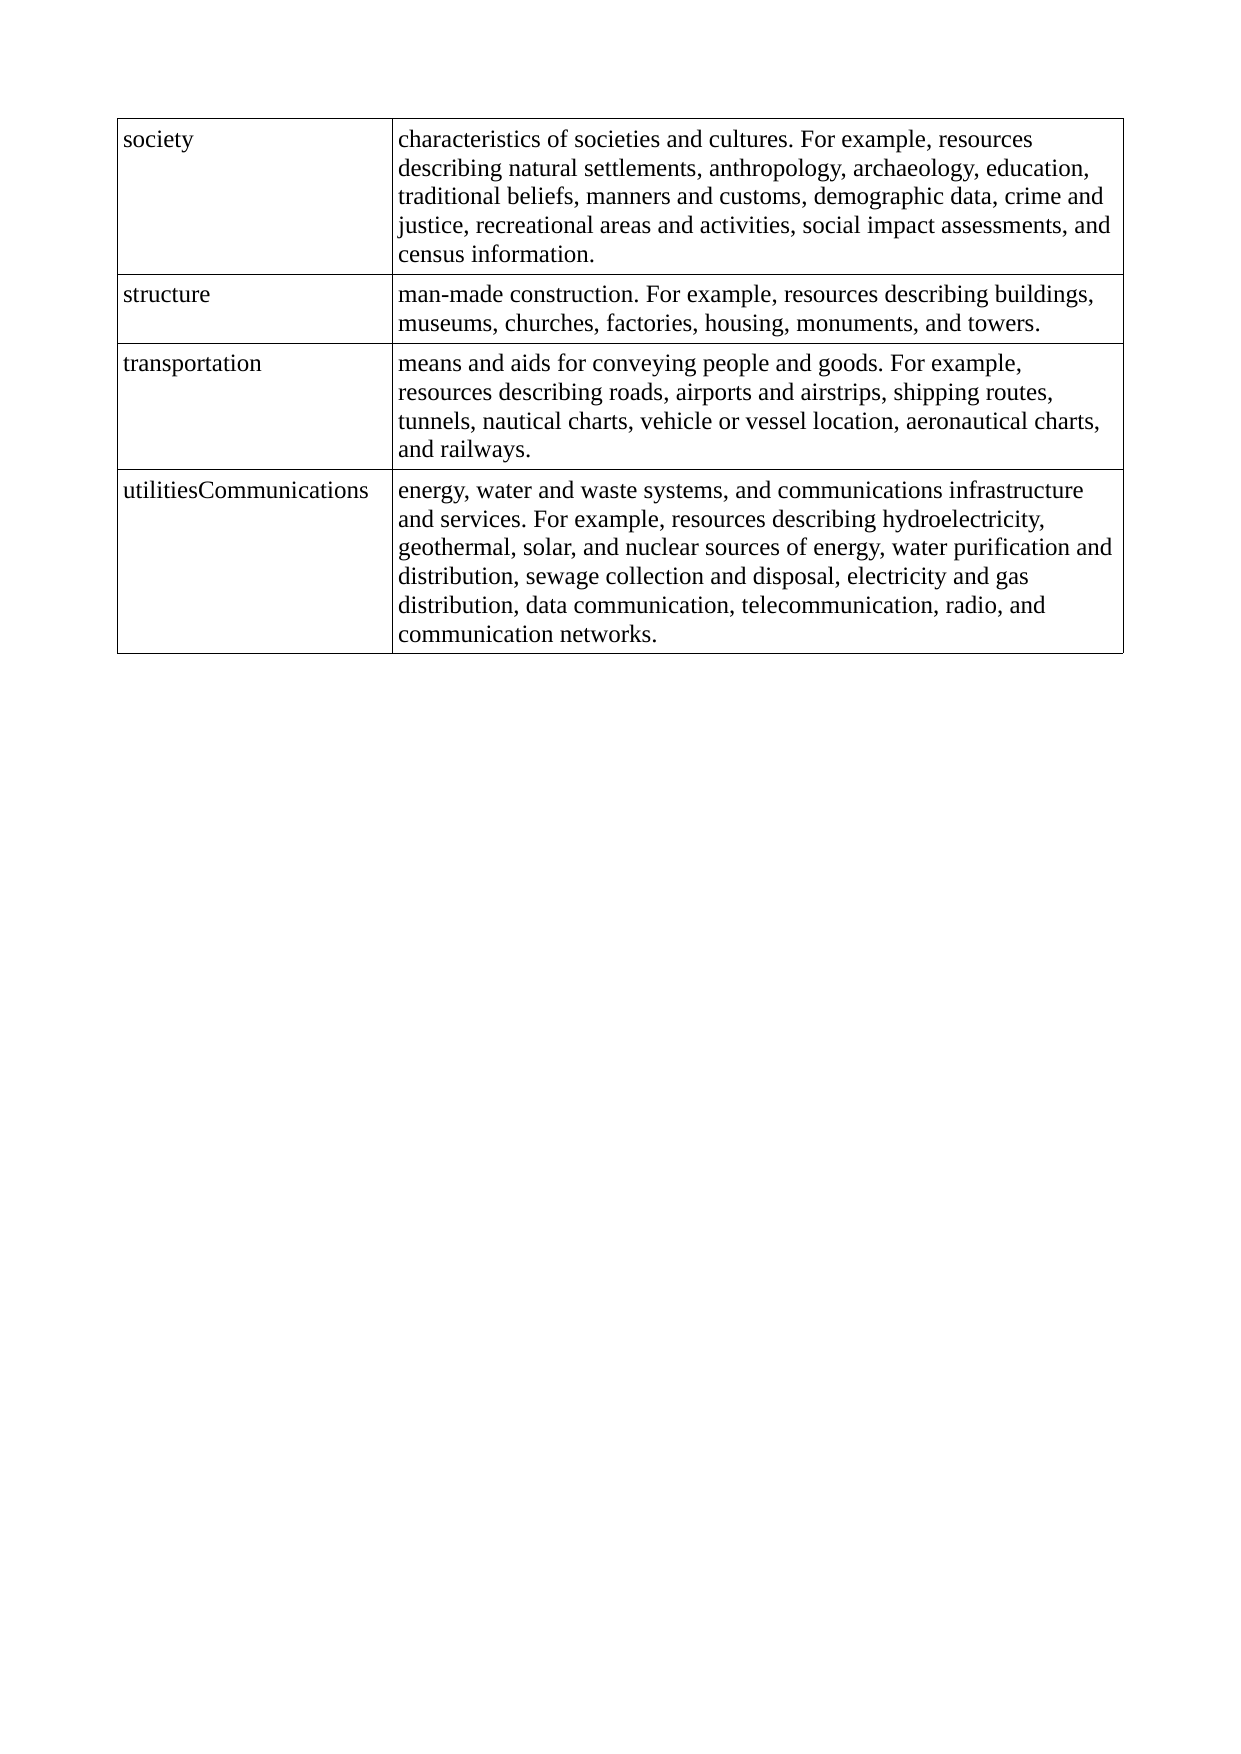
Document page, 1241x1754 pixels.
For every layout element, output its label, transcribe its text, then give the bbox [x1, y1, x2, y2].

table_cell structure [118, 275, 392, 342]
table_cell energy, water and waste systems, and communications infrastructure and services. For example, resources describing hydroelectricity, geothermal, solar, and nuclear sources of energy, water purification and distribution, sewage collection and disposal, electricity and gas distribution, data communication, telecommunication, radio, and communication networks. [393, 470, 1123, 653]
table_cell means and aids for conveying people and goods. For example, resources describing roads, airports and airstrips, shipping routes, tunnels, nautical charts, vehicle or vessel location, aeronautical charts, and railways. [393, 344, 1123, 469]
table_cell characteristics of societies and cultures. For example, resources describing natural settlements, anthropology, archaeology, education, traditional beliefs, manners and customs, demographic data, crime and justice, recreational areas and activities, social impact assessments, and census information. [393, 119, 1123, 273]
table_cell society [118, 119, 392, 273]
table_cell man-made construction. For example, resources describing buildings, museums, churches, factories, housing, monuments, and towers. [393, 275, 1123, 342]
table_cell utilitiesCommunications [118, 470, 392, 653]
table_cell transportation [118, 344, 392, 469]
